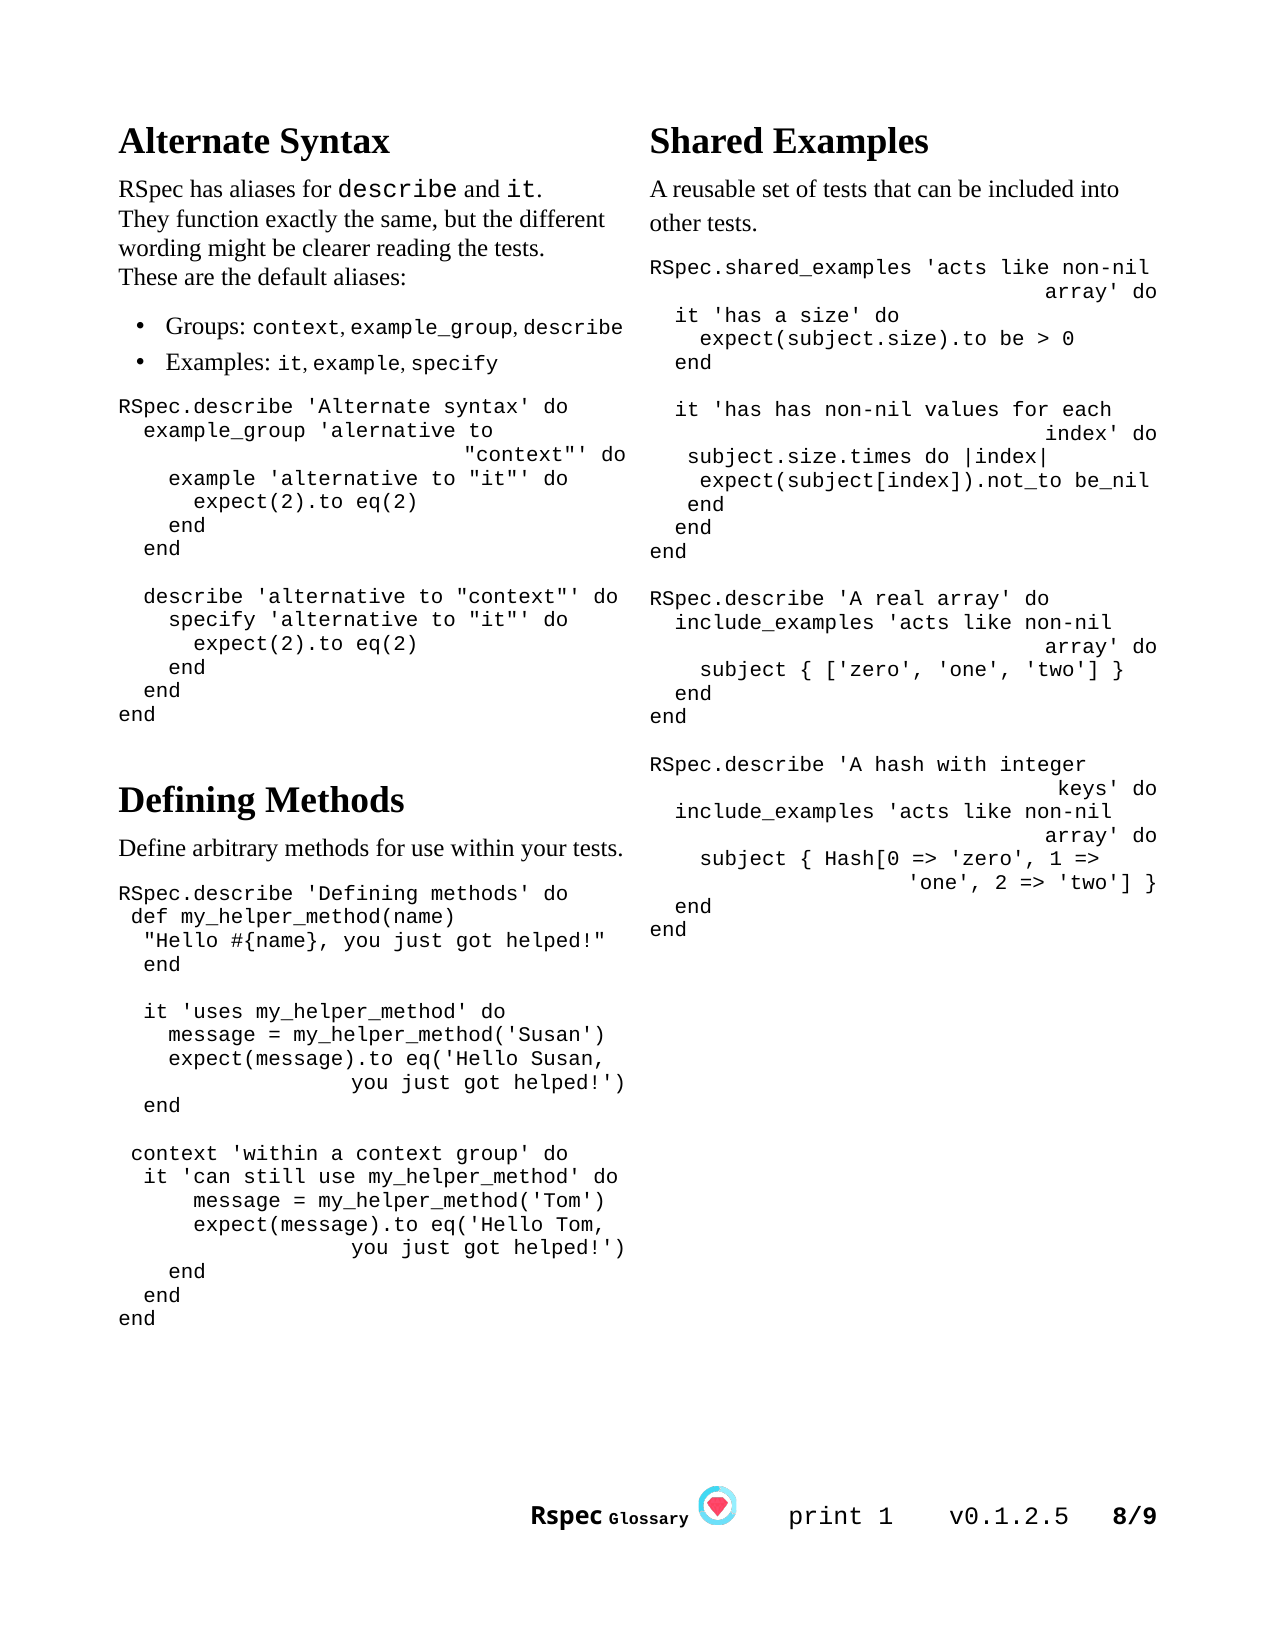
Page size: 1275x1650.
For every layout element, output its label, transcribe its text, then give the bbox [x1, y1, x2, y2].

text message = my_helper_method('Susan') [118, 1024, 626, 1048]
text end [118, 657, 626, 680]
list Examples: it, example, specify [136, 347, 626, 376]
text it 'can still use my_helper_method' do [118, 1166, 626, 1190]
text end [118, 680, 626, 704]
text end [118, 515, 626, 538]
text example 'alternative to "it"' do [118, 467, 626, 491]
text RSpec has aliases for describe and it. [118, 174, 626, 204]
text "context"' do [118, 444, 626, 467]
text end [649, 517, 1157, 541]
text RSpec.describe 'A hash with integer [649, 754, 1157, 777]
text subject { Hash[0 => 'zero', 1 => [649, 848, 1157, 872]
text end [649, 683, 1157, 707]
text end [649, 494, 1157, 517]
text end [649, 707, 1157, 730]
text expect(subject.size).to be > 0 [649, 328, 1157, 352]
text end [649, 896, 1157, 919]
text expect(subject[index]).not_to be_nil [649, 470, 1157, 494]
text expect(2).to eq(2) [118, 491, 626, 515]
text index' do [649, 423, 1157, 446]
text These are the default aliases: [118, 262, 626, 291]
text context 'within a context group' do [118, 1143, 626, 1166]
text it 'uses my_helper_method' do [118, 1001, 626, 1024]
subtitle Shared Examples [649, 118, 1157, 161]
text Define arbitrary methods for use within your tests. [118, 833, 626, 862]
text end [118, 1261, 626, 1284]
text end [118, 1308, 626, 1332]
text it 'has has non-nil values for each [649, 399, 1157, 423]
text you just got helped!') [118, 1072, 626, 1095]
text expect(2).to eq(2) [118, 633, 626, 657]
text RSpec.describe 'Defining methods' do [118, 883, 626, 906]
text RSpec.describe 'Alternate syntax' do [118, 397, 626, 420]
text subject.size.times do |index| [649, 446, 1157, 470]
text "Hello #{name}, you just got helped!" [118, 930, 626, 953]
text example_group 'alernative to [118, 420, 626, 444]
text RSpec.describe 'A real array' do [649, 588, 1157, 612]
text end [118, 538, 626, 562]
text end [649, 541, 1157, 565]
text message = my_helper_method('Tom') [118, 1190, 626, 1214]
text end [118, 1284, 626, 1308]
text keys' do [649, 777, 1157, 801]
text end [118, 704, 626, 728]
text array' do [649, 281, 1157, 304]
text def my_helper_method(name) [118, 906, 626, 930]
text expect(message).to eq('Hello Tom, [118, 1214, 626, 1237]
text specify 'alternative to "it"' do [118, 609, 626, 633]
text subject { ['zero', 'one', 'two'] } [649, 659, 1157, 683]
text include_examples 'acts like non-nil [649, 801, 1157, 825]
text you just got helped!') [118, 1237, 626, 1261]
picture [698, 1486, 737, 1525]
text end [118, 1095, 626, 1119]
text expect(message).to eq('Hello Susan, [118, 1048, 626, 1072]
text They function exactly the same, but the different wording might be clearer reading the tests. [118, 204, 626, 262]
text array' do [649, 825, 1157, 848]
text include_examples 'acts like non-nil [649, 612, 1157, 636]
text end [649, 352, 1157, 376]
text end [649, 919, 1157, 943]
text A reusable set of tests that can be included into other tests. [649, 174, 1157, 237]
text array' do [649, 636, 1157, 659]
subtitle Defining Methods [118, 778, 626, 821]
subtitle Alternate Syntax [118, 118, 626, 161]
text 'one', 2 => 'two'] } [649, 872, 1157, 896]
text it 'has a size' do [649, 304, 1157, 328]
text RSpec.shared_examples 'acts like non-nil [649, 257, 1157, 281]
list Groups: context, example_group, describe [136, 311, 626, 341]
text describe 'alternative to "context"' do [118, 586, 626, 609]
text end [118, 953, 626, 977]
